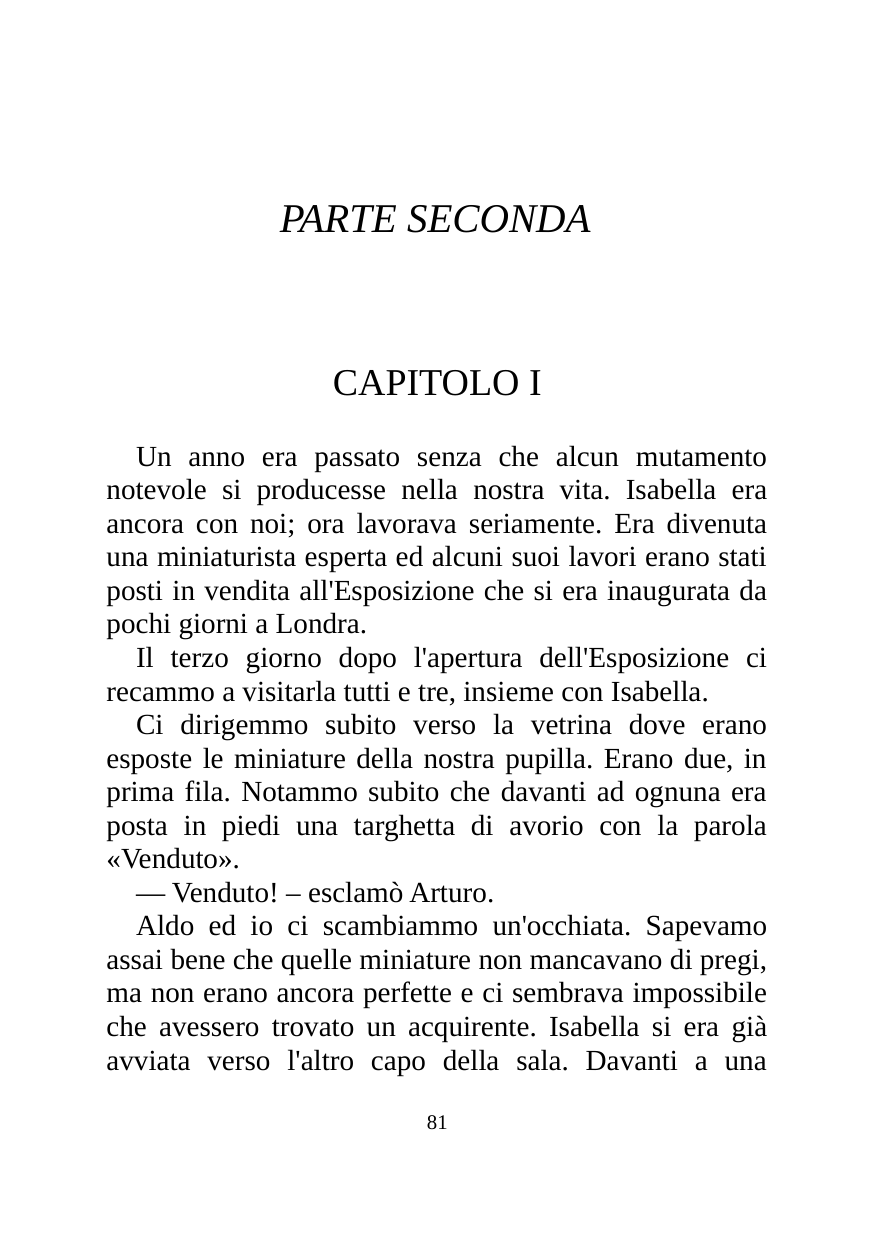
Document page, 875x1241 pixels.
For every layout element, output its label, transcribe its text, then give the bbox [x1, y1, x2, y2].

text Aldo ed io ci scambiammo un'occhiata. Sapevamo assai bene che quelle miniature non mancavano di pregi, ma non erano ancora perfette e ci sembrava impossibile che avessero trovato un acquirente. Isabella si era già avviata verso l'altro capo della sala. Davanti a una [106, 908, 768, 1076]
text Il terzo giorno dopo l'apertura dell'Esposizione ci recammo a visitarla tutti e tre, insieme con Isabella. [106, 640, 768, 707]
text — Venduto! – esclamò Arturo. [106, 875, 768, 908]
text Un anno era passato senza che alcun mutamento notevole si producesse nella nostra vita. Isabella era ancora con noi; ora lavorava seriamente. Era divenuta una miniaturista esperta ed alcuni suoi lavori erano stati posti in vendita all'Esposizione che si era inaugurata da pochi giorni a Londra. [106, 439, 768, 640]
text Ci dirigemmo subito verso la vetrina dove erano esposte le miniature della nostra pupilla. Erano due, in prima fila. Notammo subito che davanti ad ognuna era posta in piedi una targhetta di avorio con la parola «Venduto». [106, 707, 768, 875]
subtitle CAPITOLO I [106, 360, 768, 403]
subtitle PARTE SECONDA [106, 195, 768, 242]
